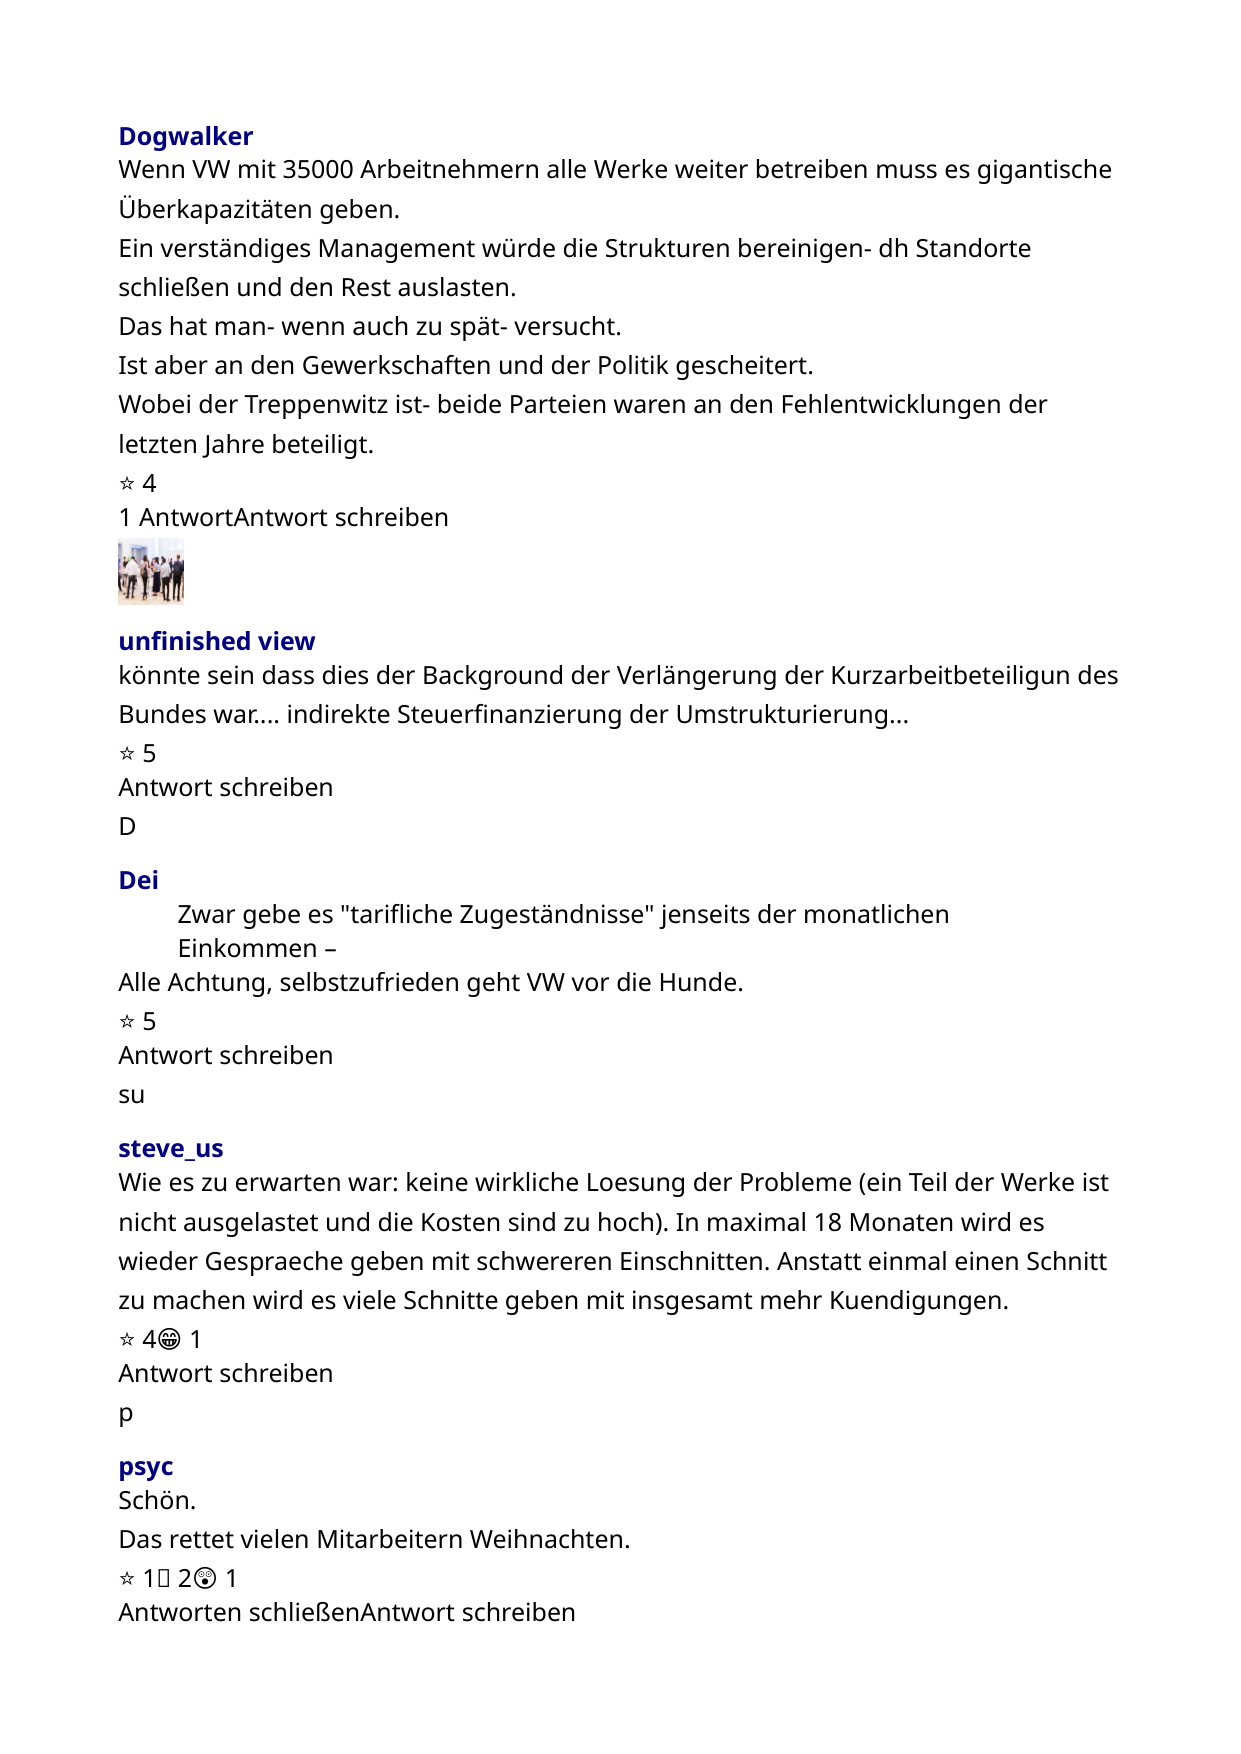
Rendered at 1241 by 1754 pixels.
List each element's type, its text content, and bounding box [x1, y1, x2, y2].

picture [118, 538, 184, 605]
text ⭐️ 4 [118, 466, 1122, 499]
text Das hat man- wenn auch zu spät- versucht. [118, 309, 1122, 343]
text Antworten schließenAntwort schreiben [118, 1595, 1122, 1629]
text könnte sein dass dies der Background der Verlängerung der Kurzarbeitbeteiligun des Bundes war.... indirekte Steuerfinanzierung der Umstrukturierung... [118, 657, 1122, 731]
text su [118, 1077, 1122, 1111]
subtitle steve_us [118, 1131, 1122, 1165]
text Ein verständiges Management würde die Strukturen bereinigen- dh Standorte schließen und den Rest auslasten. [118, 231, 1122, 304]
text Schön. Das rettet vielen Mitarbeitern Weihnachten. [118, 1483, 1122, 1556]
text Antwort schreiben [118, 770, 1122, 804]
text Ist aber an den Gewerkschaften und der Politik gescheitert. [118, 348, 1122, 382]
text ⭐️ 5 [118, 736, 1122, 770]
subtitle Dei [118, 863, 1122, 897]
text Wie es zu erwarten war: keine wirkliche Loesung der Probleme (ein Teil der Werke ist nicht ausgelastet und die Kosten sind zu hoch). In maximal 18 Monaten wird es wieder Gespraeche geben mit schwereren Einschnitten. Anstatt einmal einen Schnitt zu machen wird es viele Schnitte geben mit insgesamt mehr Kuendigungen. [118, 1165, 1122, 1317]
text 1 AntwortAntwort schreiben [118, 499, 1122, 534]
text Alle Achtung, selbstzufrieden geht VW vor die Hunde. [118, 965, 1122, 999]
text p [118, 1395, 1122, 1429]
subtitle psyc [118, 1449, 1122, 1483]
text ⭐️ 4😁 1 [118, 1322, 1122, 1356]
text D [118, 809, 1122, 843]
text ⭐️ 1🙁 2😲 1 [118, 1561, 1122, 1595]
text ⭐️ 5 [118, 1004, 1122, 1038]
text Antwort schreiben [118, 1356, 1122, 1390]
subtitle unfinished view [118, 623, 1122, 657]
subtitle Dogwalker [118, 118, 1122, 152]
text Zwar gebe es "tarifliche Zugeständnisse" jenseits der monatlichen Einkommen – [177, 897, 1063, 965]
text Wenn VW mit 35000 Arbeitnehmern alle Werke weiter betreiben muss es gigantische Überkapazitäten geben. [118, 152, 1122, 225]
text Wobei der Treppenwitz ist- beide Parteien waren an den Fehlentwicklungen der letzten Jahre beteiligt. [118, 387, 1122, 460]
text Antwort schreiben [118, 1038, 1122, 1072]
